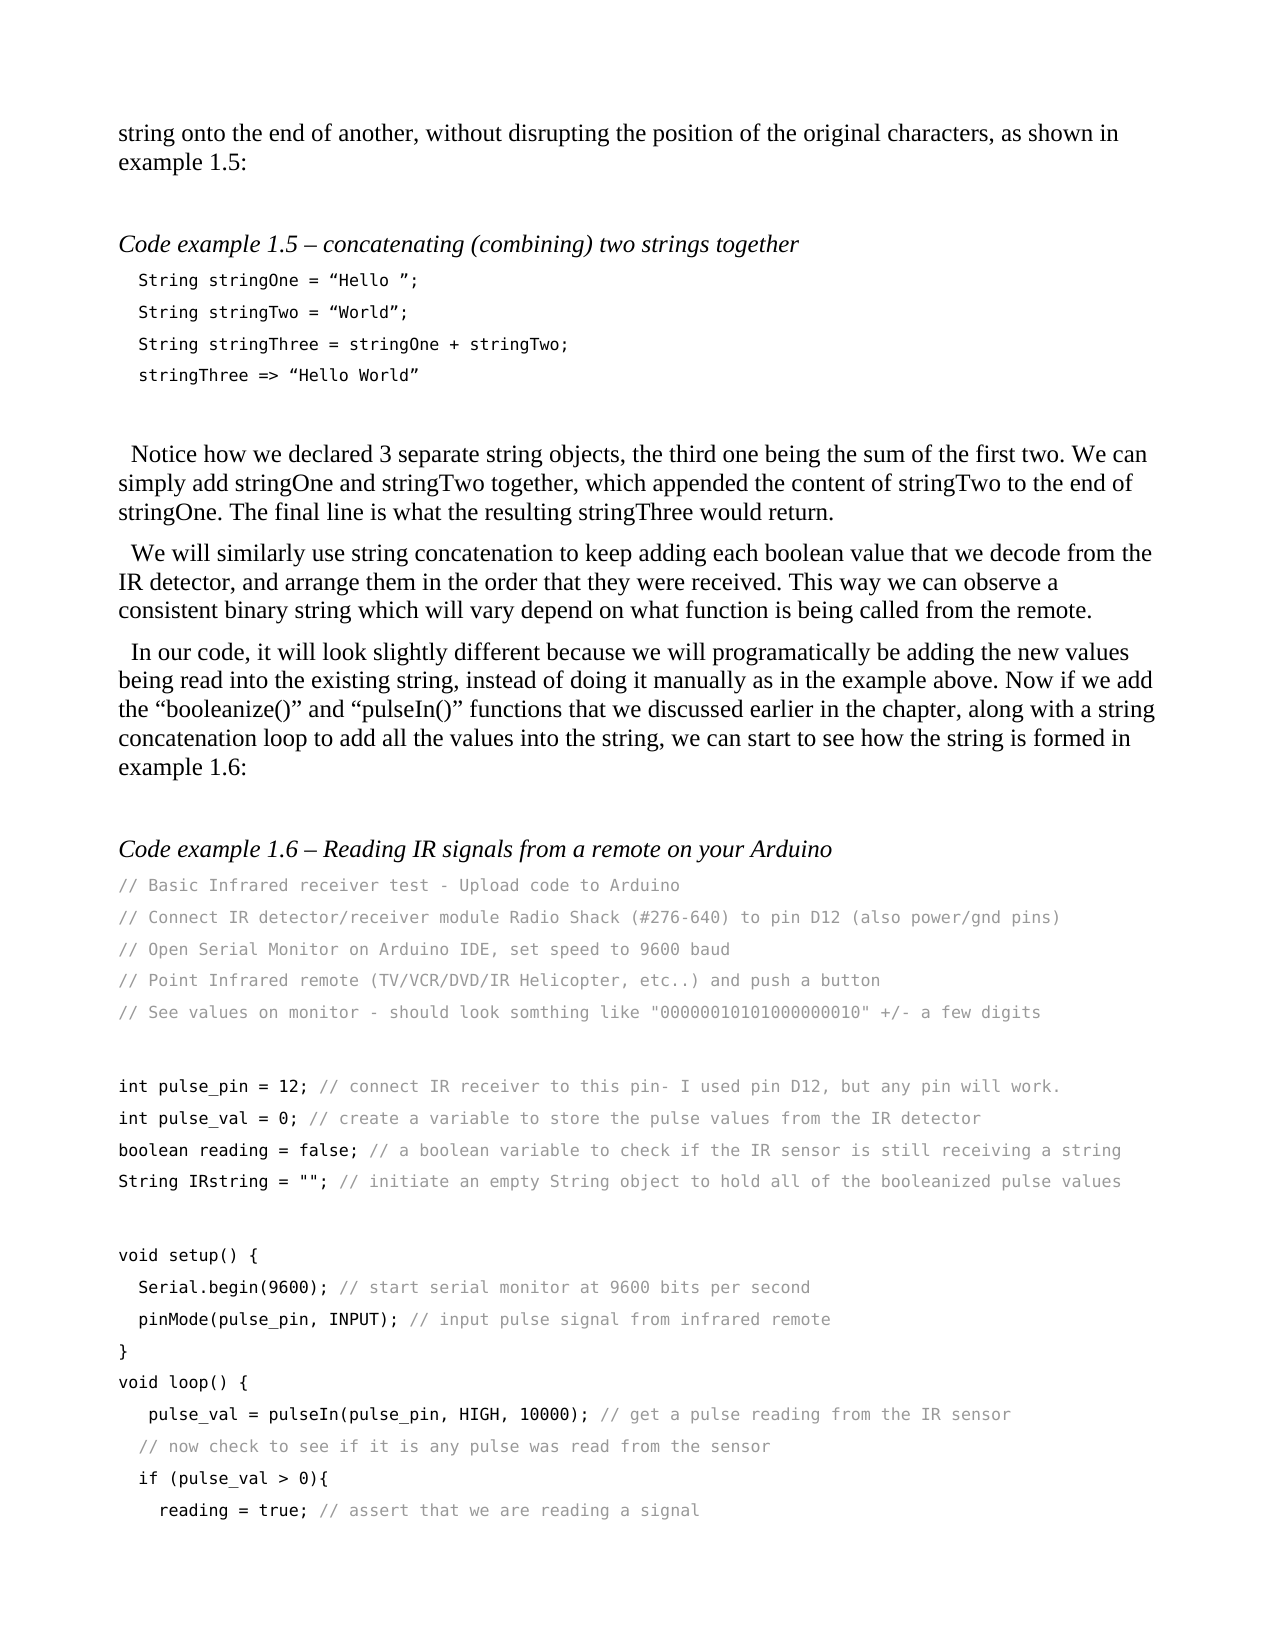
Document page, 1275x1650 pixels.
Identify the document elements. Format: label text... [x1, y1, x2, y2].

text We will similarly use string concatenation to keep adding each boolean value that we decode from the IR detector, and arrange them in the order that they were received. This way we can observe a consistent binary string which will vary depend on what function is being called from the remote. [118, 538, 1157, 624]
text } [118, 1341, 1157, 1361]
text int pulse_pin = 12; // connect IR receiver to this pin- I used pin D12, but any pin will work. [118, 1077, 1157, 1096]
text stringThree => “Hello World” [118, 366, 1157, 386]
text Notice how we declared 3 separate string objects, the third one being the sum of the first two. We can simply add stringOne and stringTwo together, which appended the content of stringTwo to the end of stringOne. The final line is what the resulting stringThree would return. [118, 439, 1157, 526]
text // Connect IR detector/receiver module Radio Shack (#276-640) to pin D12 (also power/gnd pins) [118, 907, 1157, 927]
text Code example 1.6 – Reading IR signals from a remote on your Arduino [118, 834, 1157, 863]
text String stringOne = “Hello ”; [118, 271, 1157, 290]
text pinMode(pulse_pin, INPUT); // input pulse signal from infrared remote [118, 1309, 1157, 1329]
text pulse_val = pulseIn(pulse_pin, HIGH, 10000); // get a pulse reading from the IR sensor [118, 1405, 1157, 1424]
text reading = true; // assert that we are reading a signal [118, 1501, 1157, 1520]
text string onto the end of another, without disrupting the position of the original characters, as shown in example 1.5: [118, 118, 1157, 176]
text boolean reading = false; // a boolean variable to check if the IR sensor is still receiving a string [118, 1140, 1157, 1160]
text // Open Serial Monitor on Arduino IDE, set speed to 9600 baud [118, 939, 1157, 959]
text // Basic Infrared receiver test - Upload code to Arduino [118, 876, 1157, 895]
text if (pulse_val > 0){ [118, 1469, 1157, 1488]
text String stringTwo = “World”; [118, 302, 1157, 322]
text void setup() { [118, 1246, 1157, 1265]
text void loop() { [118, 1373, 1157, 1393]
text String IRstring = ""; // initiate an empty String object to hold all of the booleanized pulse values [118, 1172, 1157, 1192]
text In our code, it will look slightly different because we will programatically be adding the new values being read into the existing string, instead of doing it manually as in the example above. Now if we add the “booleanize()” and “pulseIn()” functions that we discussed earlier in the chapter, along with a string concatenation loop to add all the values into the string, we can start to see how the string is formed in example 1.6: [118, 637, 1157, 781]
text Serial.begin(9600); // start serial monitor at 9600 bits per second [118, 1278, 1157, 1297]
text // See values on monitor - should look somthing like "00000010101000000010" +/- a few digits [118, 1003, 1157, 1022]
text String stringThree = stringOne + stringTwo; [118, 334, 1157, 354]
text // now check to see if it is any pulse was read from the sensor [118, 1437, 1157, 1456]
text Code example 1.5 – concatenating (combining) two strings together [118, 229, 1157, 258]
text int pulse_val = 0; // create a variable to store the pulse values from the IR detector [118, 1108, 1157, 1128]
text // Point Infrared remote (TV/VCR/DVD/IR Helicopter, etc..) and push a button [118, 971, 1157, 991]
